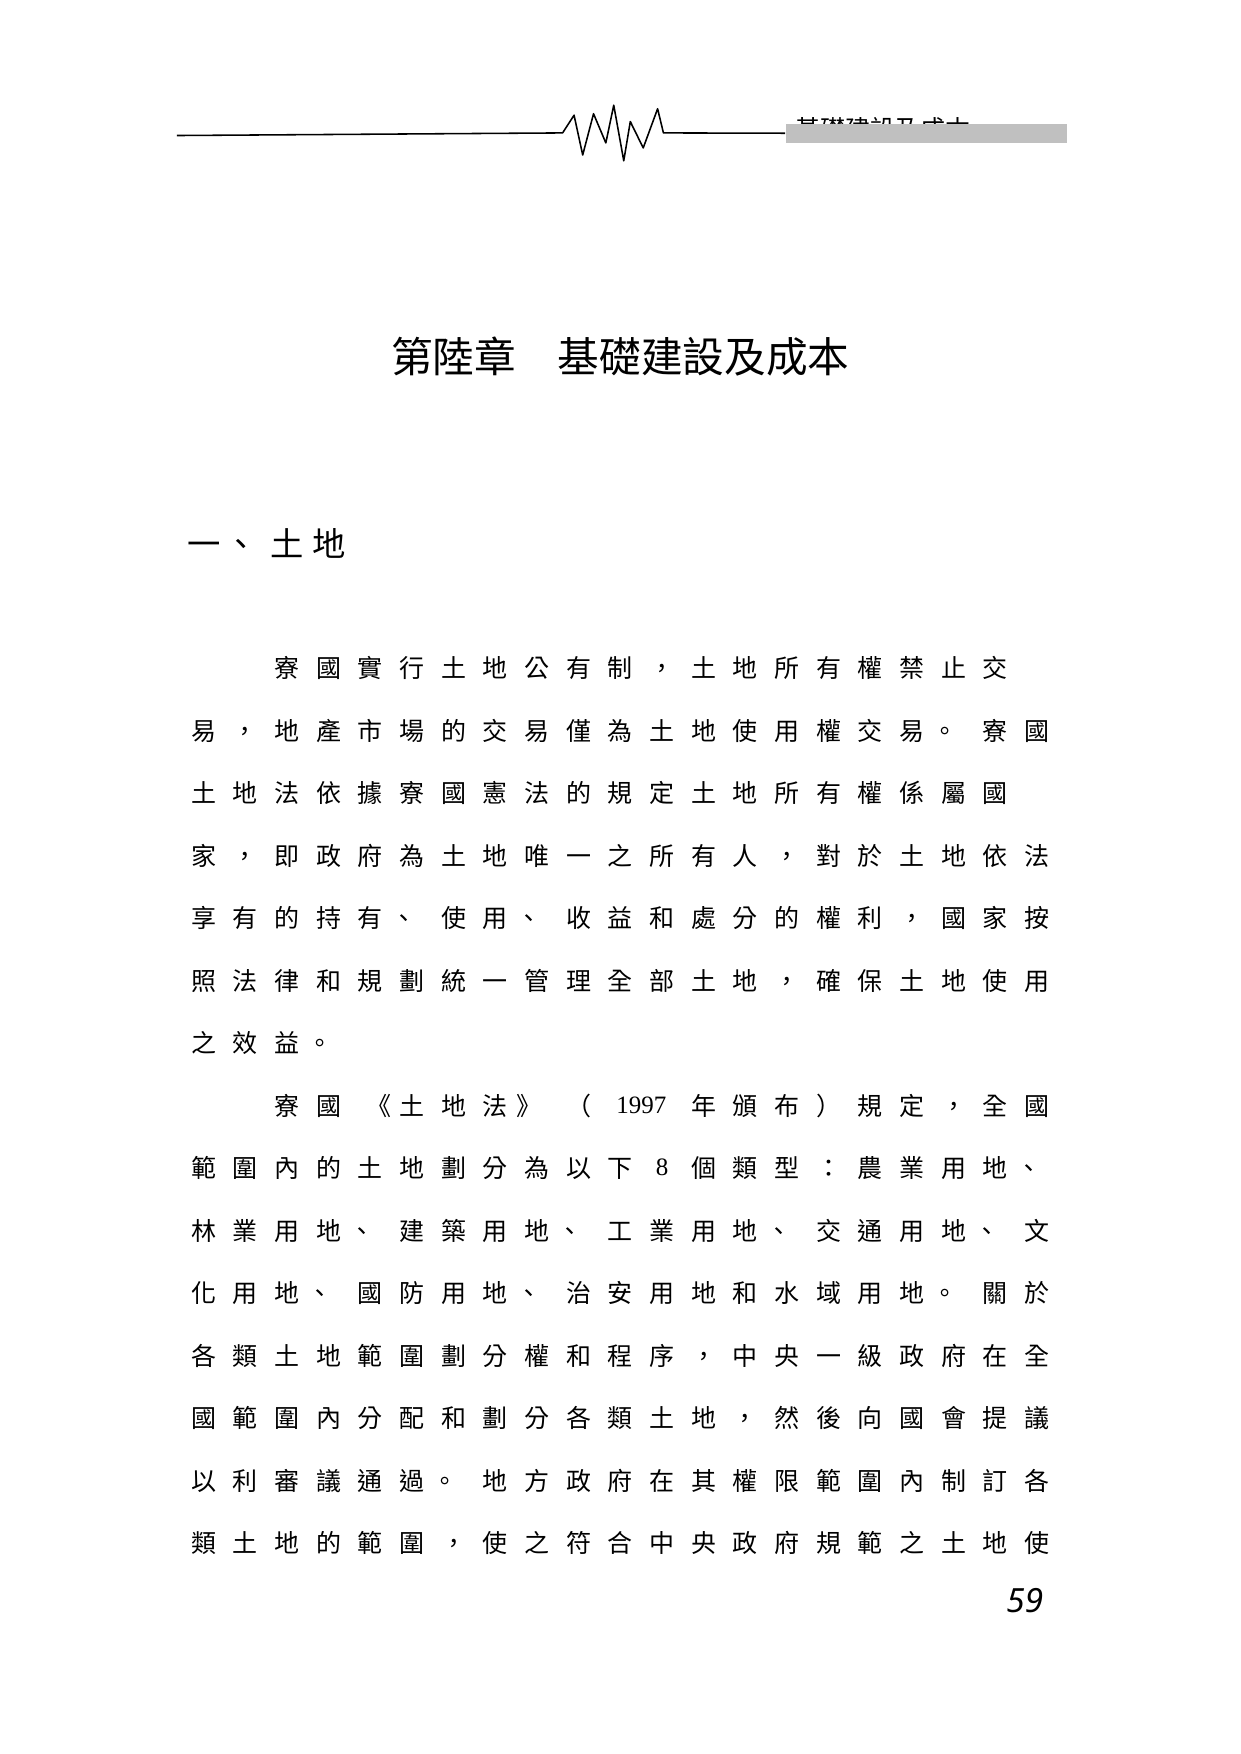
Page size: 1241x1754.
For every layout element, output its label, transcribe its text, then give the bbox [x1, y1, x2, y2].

text 第陸章 基礎建設及成本 [183, 313, 1058, 375]
text 寮國實行土地公有制，土地所有權禁止交易，地產市場的交易僅為土地使用權交易。寮國土地法依據寮國憲法的規定土地所有權係屬國家，即政府為土地唯一之所有人，對於土地依法享有的持有、使用、收益和處分的權利，國家按照法律和規劃統一管理全部土地，確保土地使用之效益。 [183, 625, 1058, 1063]
text 一、土地 [183, 500, 1058, 563]
text 寮國《土地法》（1997年頒布）規定，全國範圍內的土地劃分為以下8個類型：農業用地、林業用地、建築用地、工業用地、交通用地、文化用地、國防用地、治安用地和水域用地。關於各類土地範圍劃分權和程序，中央一級政府在全國範圍內分配和劃分各類土地，然後向國會提議以利審議通過。地方政府在其權限範圍內制訂各類土地的範圍，使之符合中央政府規範之土地使 [183, 1063, 1058, 1563]
